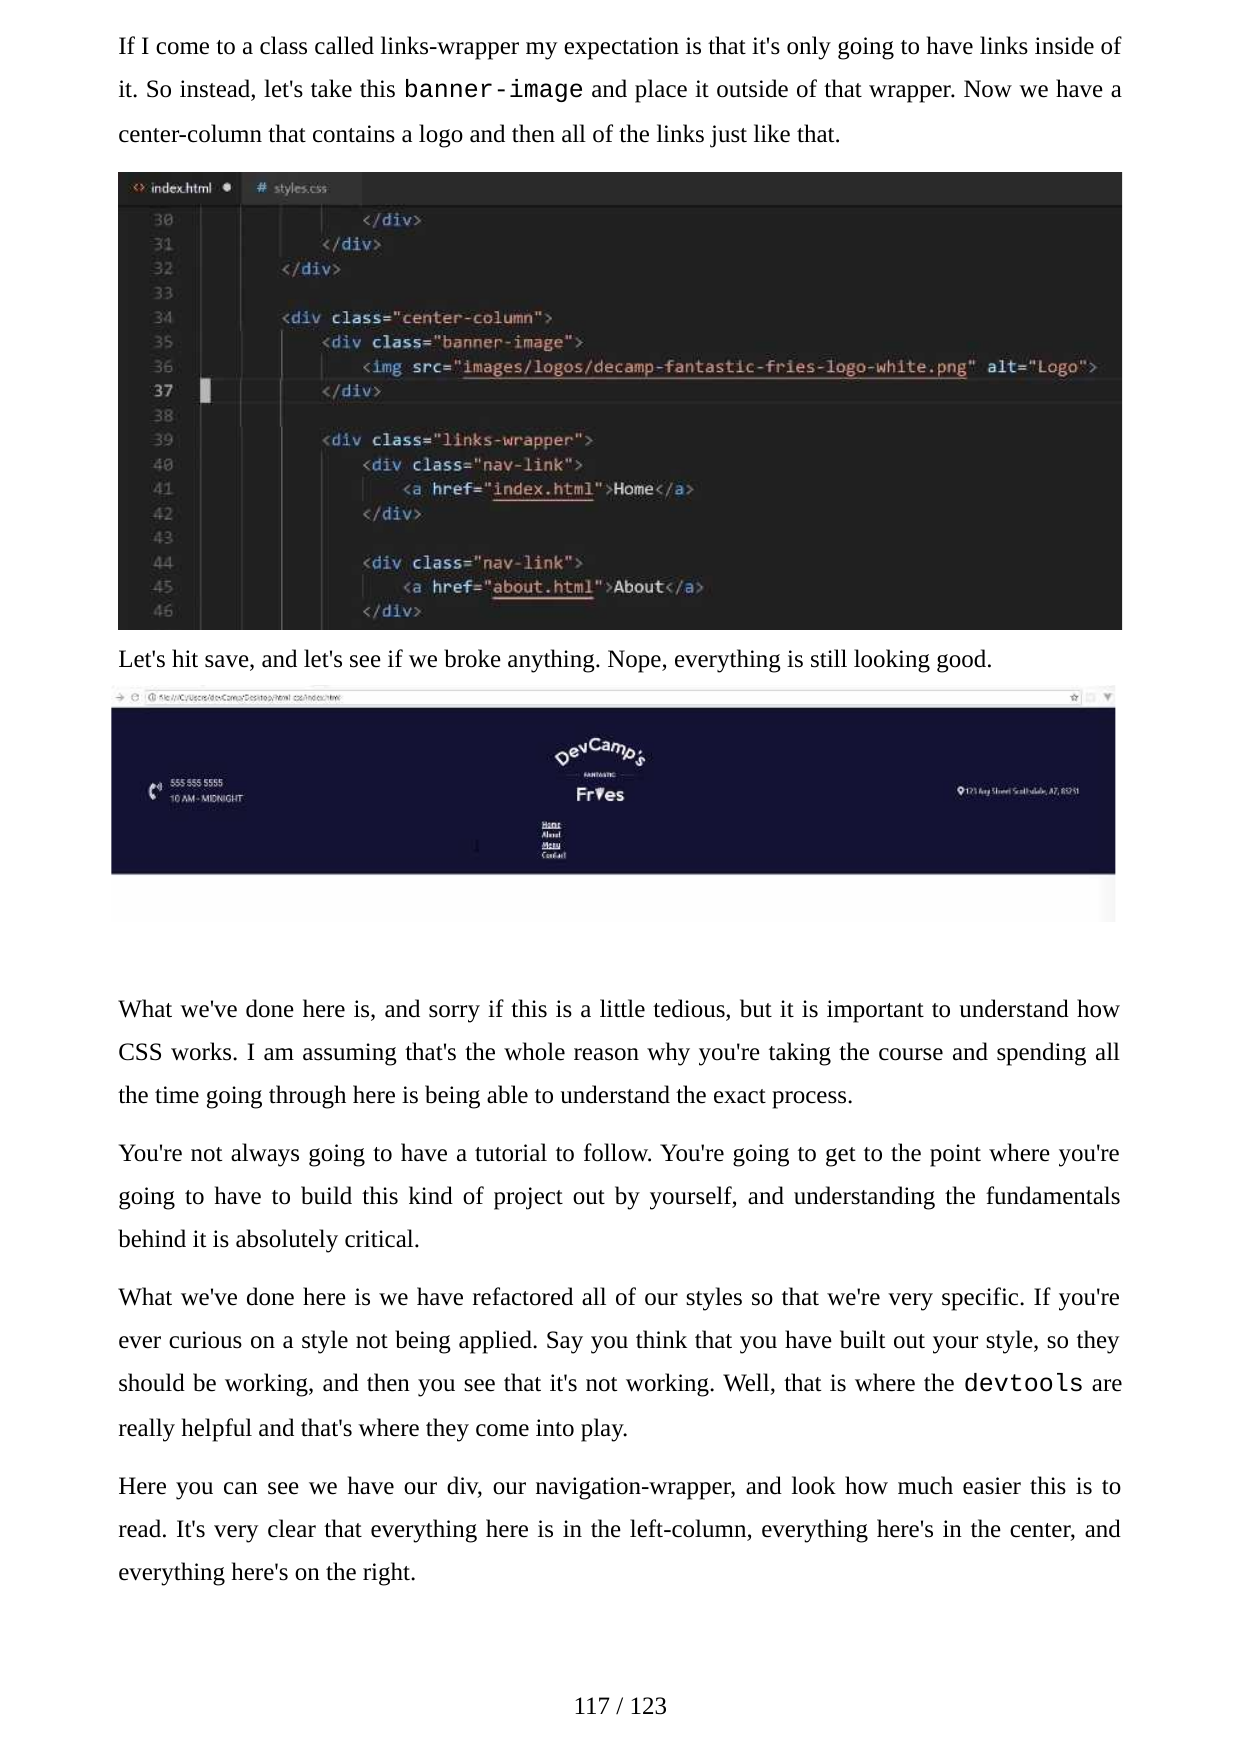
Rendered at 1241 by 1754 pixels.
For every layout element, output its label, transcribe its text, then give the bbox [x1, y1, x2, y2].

text What we've done here is we have refactored all of our styles so that we're very specific. If you're ever curious on a style not being applied. Say you think that you have built out your style, so they should be working, and then you see that it's not working. Well, that is where the devtools are really helpful and that's where they come into play. [118, 1282, 1122, 1442]
picture [118, 172, 1123, 630]
text You're not always going to have a tutorial to follow. You're going to get to the point where you're going to have to build this kind of project out by yourself, and understanding the fundamentals behind it is absolutely critical. [118, 1138, 1122, 1253]
picture [111, 685, 1116, 922]
text Here you can see we have our div, our navigation-wrapper, and look how much easier this is to read. It's very clear that everything here is in the left-column, everything here's in the center, and everything here's on the right. [118, 1471, 1122, 1586]
text If I come to a class called links-wrapper my expectation is that it's only going to have links inside of it. So instead, let's take this banner-image and place it outside of that wrapper. Now we have a center-column that contains a logo and then all of the links just like that. [118, 31, 1122, 148]
text Let's hit save, and let's see if we broke anything. Nope, everything is still looking good. [118, 630, 1122, 673]
text What we've done here is, and sorry if this is a little tedious, but it is important to understand how CSS works. I am assuming that's the whole reason why you're taking the course and spending all the time going through here is being able to understand the exact process. [118, 994, 1122, 1109]
